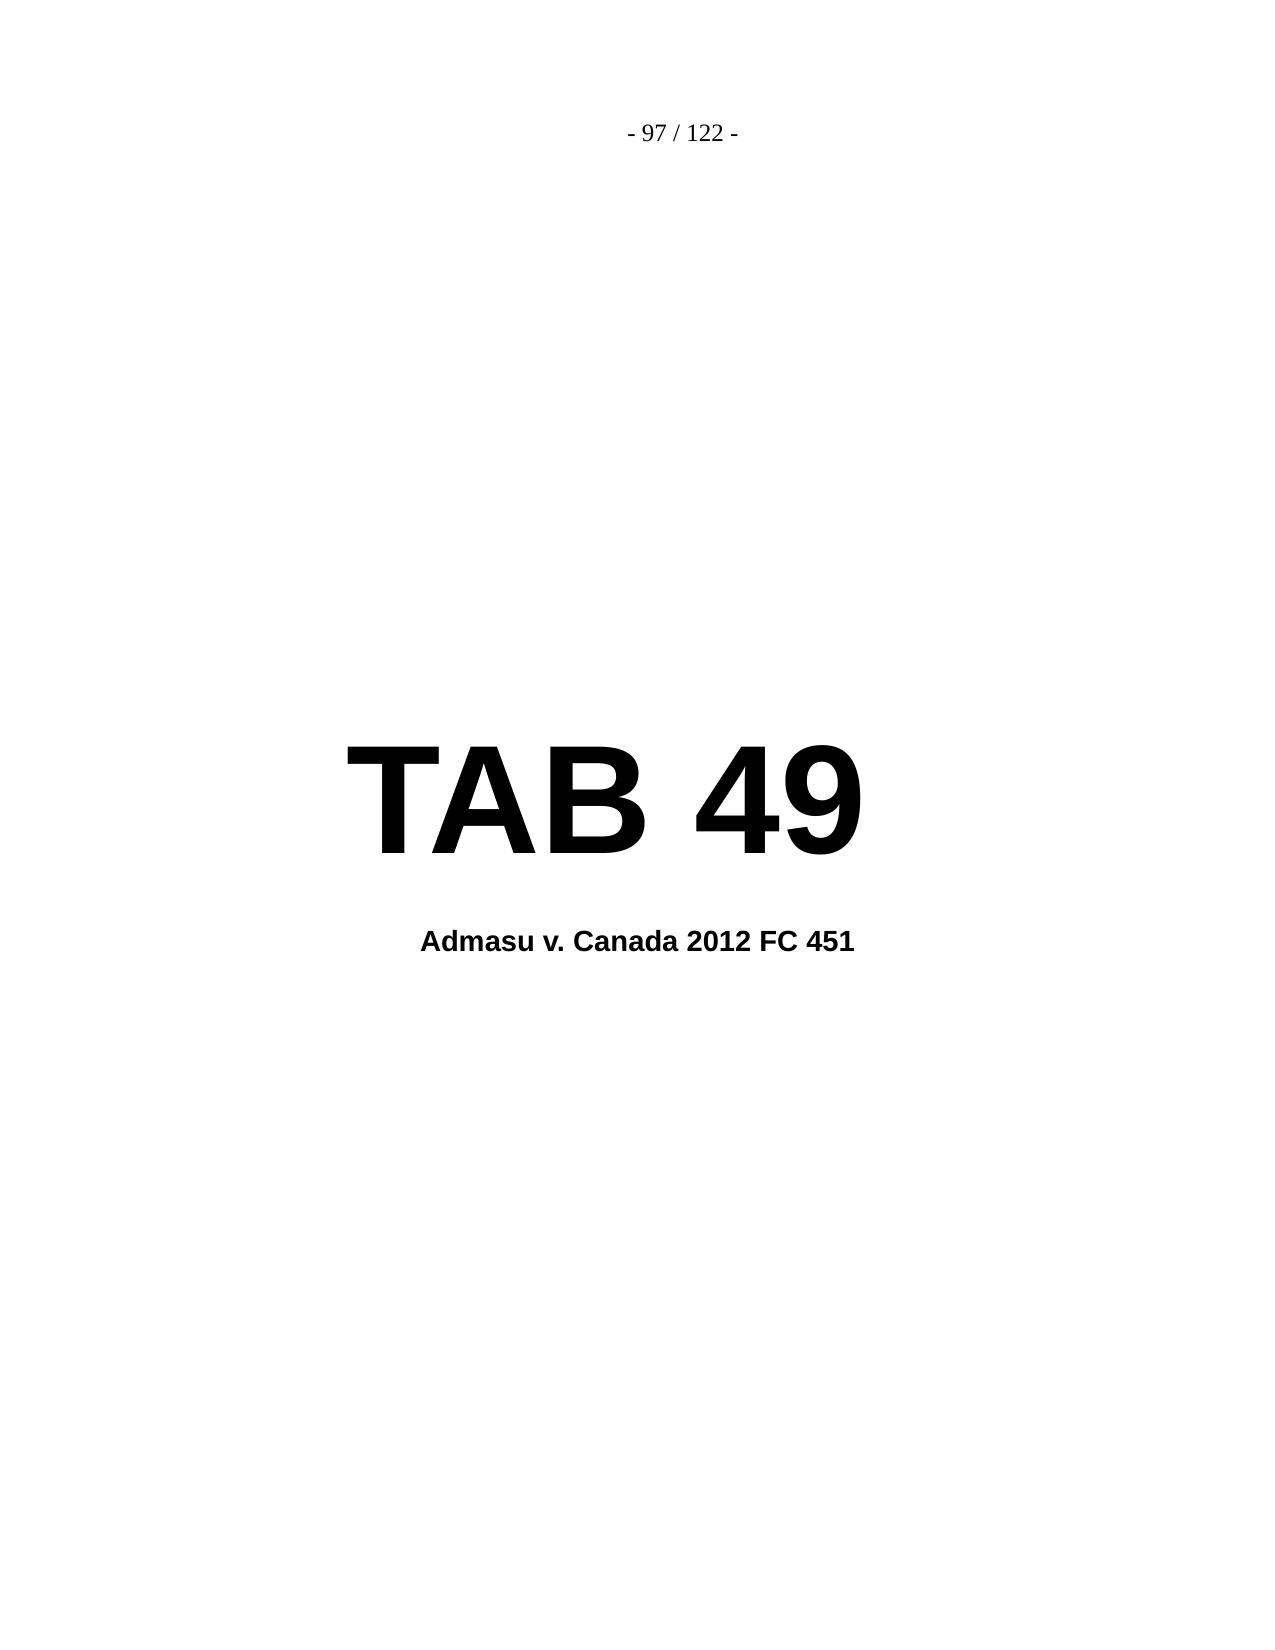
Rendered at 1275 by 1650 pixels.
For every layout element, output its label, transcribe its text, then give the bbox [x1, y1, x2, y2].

subtitle Admasu v. Canada 2012 FC 451 [118, 924, 1157, 957]
